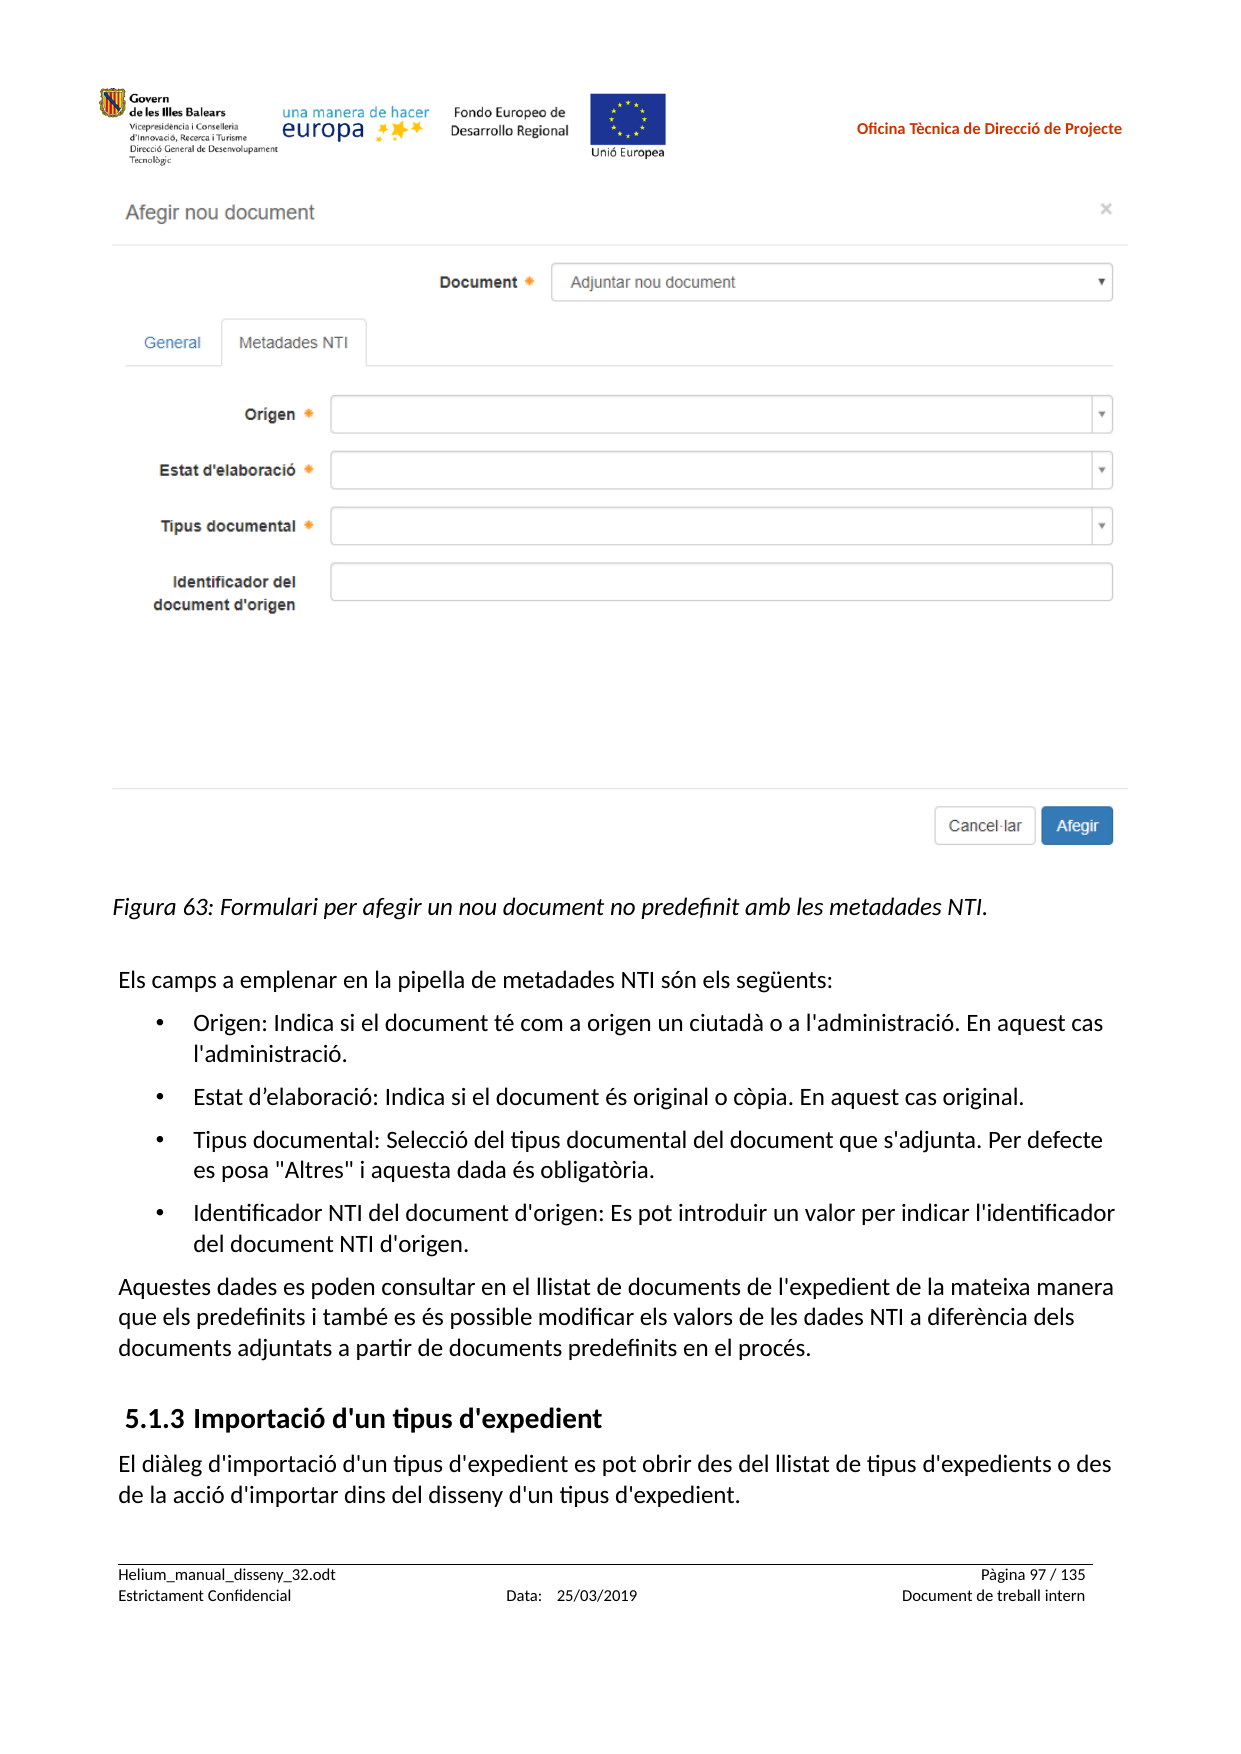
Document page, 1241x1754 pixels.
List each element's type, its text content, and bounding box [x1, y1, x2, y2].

list Tipus documental: Selecció del tipus documental del document que s'adjunta. Per defecte es posa "Altres" i aquesta dada és obligatòria. [156, 1124, 1122, 1185]
text Els camps a emplenar en la pipella de metadades NTI són els següents: [118, 964, 1122, 995]
picture [99, 87, 668, 166]
text Aquestes dades es poden consultar en el llistat de documents de l'expedient de la mateixa manera que els predefinits i també es és possible modificar els valors de les dades NTI a diferència dels documents adjuntats a partir de documents predefinits en el procés. [118, 1271, 1122, 1363]
subtitle Importació d'un tipus d'expedient [118, 1400, 1122, 1436]
picture [112, 191, 1128, 861]
text El diàleg d'importació d'un tipus d'expedient es pot obrir des del llistat de tipus d'expedients o des de la acció d'importar dins del disseny d'un tipus d'expedient. [118, 1448, 1122, 1509]
list Estat d’elaboració: Indica si el document és original o còpia. En aquest cas original. [156, 1081, 1122, 1111]
text Figura 63: Formulari per afegir un nou document no predefinit amb les metadades NTI. [112, 861, 1128, 921]
list Origen: Indica si el document té com a origen un ciutadà o a l'administració. En aquest cas l'administració. [156, 1007, 1122, 1068]
list Identificador NTI del document d'origen: Es pot introduir un valor per indicar l'identificador del document NTI d'origen. [156, 1197, 1122, 1258]
